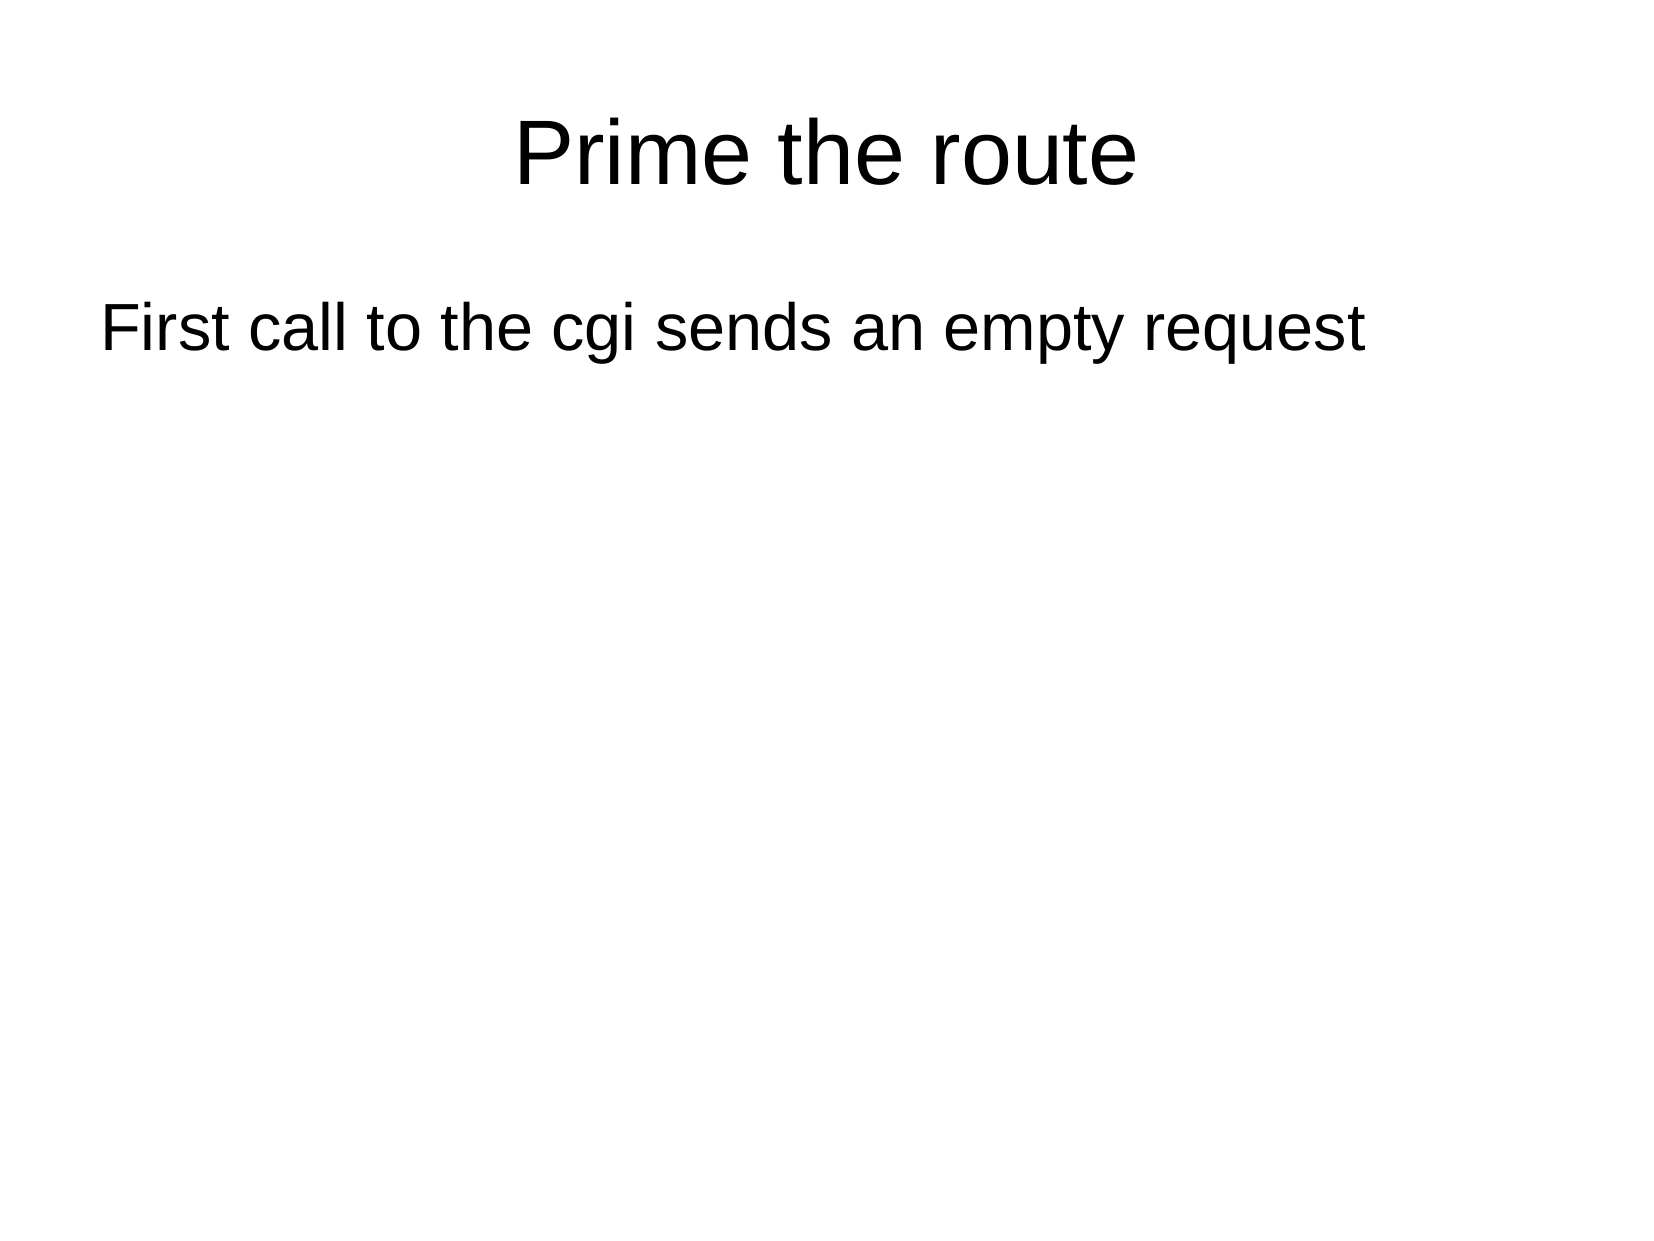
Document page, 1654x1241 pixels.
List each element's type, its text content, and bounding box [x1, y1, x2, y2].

list First call to the cgi sends an empty request [82, 290, 1571, 1094]
title Prime the route [82, 56, 1571, 250]
